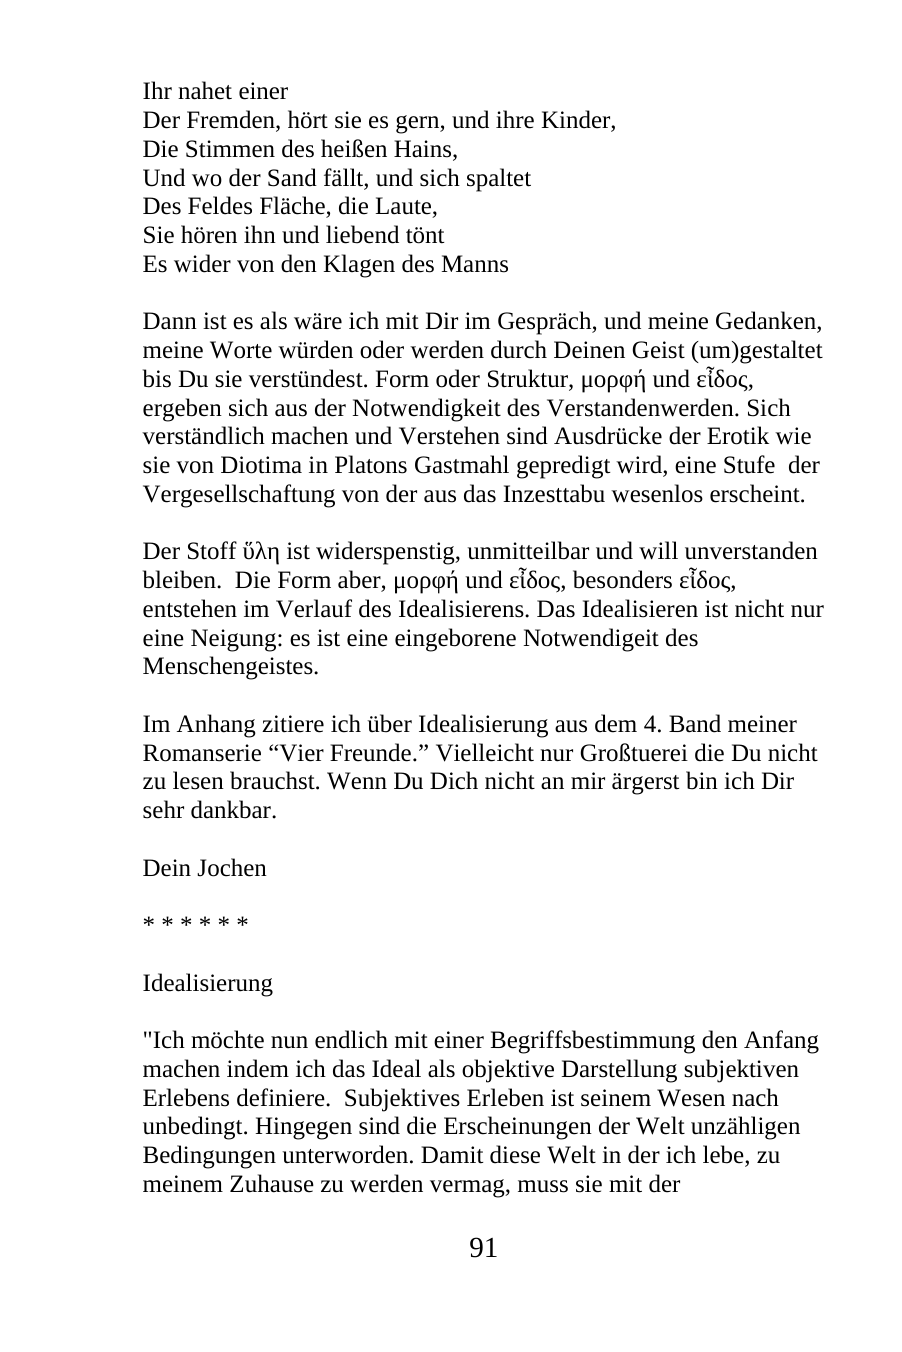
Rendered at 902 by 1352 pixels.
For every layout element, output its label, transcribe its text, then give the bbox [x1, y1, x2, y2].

text Und wo der Sand fällt, und sich spaltet [142, 163, 825, 191]
text Es wider von den Klagen des Manns [142, 249, 825, 278]
text Dann ist es als wäre ich mit Dir im Gespräch, und meine Gedanken, meine Worte würden oder werden durch Deinen Geist (um)gestaltet bis Du sie verstündest. Form oder Struktur, μορφή und εἶδος, ergeben sich aus der Notwendigkeit des Verstandenwerden. Sich verständlich machen und Verstehen sind Ausdrücke der Erotik wie sie von Diotima in Platons Gastmahl gepredigt wird, eine Stufe der Vergesellschaftung von der aus das Inzesttabu wesenlos erscheint. [142, 306, 825, 508]
text Ihr nahet einer [142, 76, 825, 105]
text Sie hören ihn und liebend tönt [142, 220, 825, 249]
text Idealisierung [142, 968, 825, 996]
text Im Anhang zitiere ich über Idealisierung aus dem 4. Band meiner Romanserie “Vier Freunde.” Vielleicht nur Großtuerei die Du nicht zu lesen brauchst. Wenn Du Dich nicht an mir ärgerst bin ich Dir sehr dankbar. [142, 709, 825, 824]
text * * * * * * [142, 910, 825, 939]
text Die Stimmen des heißen Hains, [142, 134, 825, 163]
text Der Stoff ὕλη ist widerspenstig, unmitteilbar und will unverstanden bleiben. Die Form aber, μορφή und εἶδος, besonders εἶδος, entstehen im Verlauf des Idealisierens. Das Idealisieren ist nicht nur eine Neigung: es ist eine eingeborene Notwendigeit des Menschengeistes. [142, 536, 825, 680]
text Des Feldes Fläche, die Laute, [142, 191, 825, 220]
text Dein Jochen [142, 853, 825, 881]
text "Ich möchte nun endlich mit einer Begriffsbestimmung den Anfang machen indem ich das Ideal als objektive Darstellung subjektiven Erlebens definiere. Subjektives Erleben ist seinem Wesen nach unbedingt. Hingegen sind die Erscheinungen der Welt unzähligen Bedingungen unterworden. Damit diese Welt in der ich lebe, zu meinem Zuhause zu werden vermag, muss sie mit der [142, 1025, 825, 1198]
text Der Fremden, hört sie es gern, und ihre Kinder, [142, 105, 825, 134]
